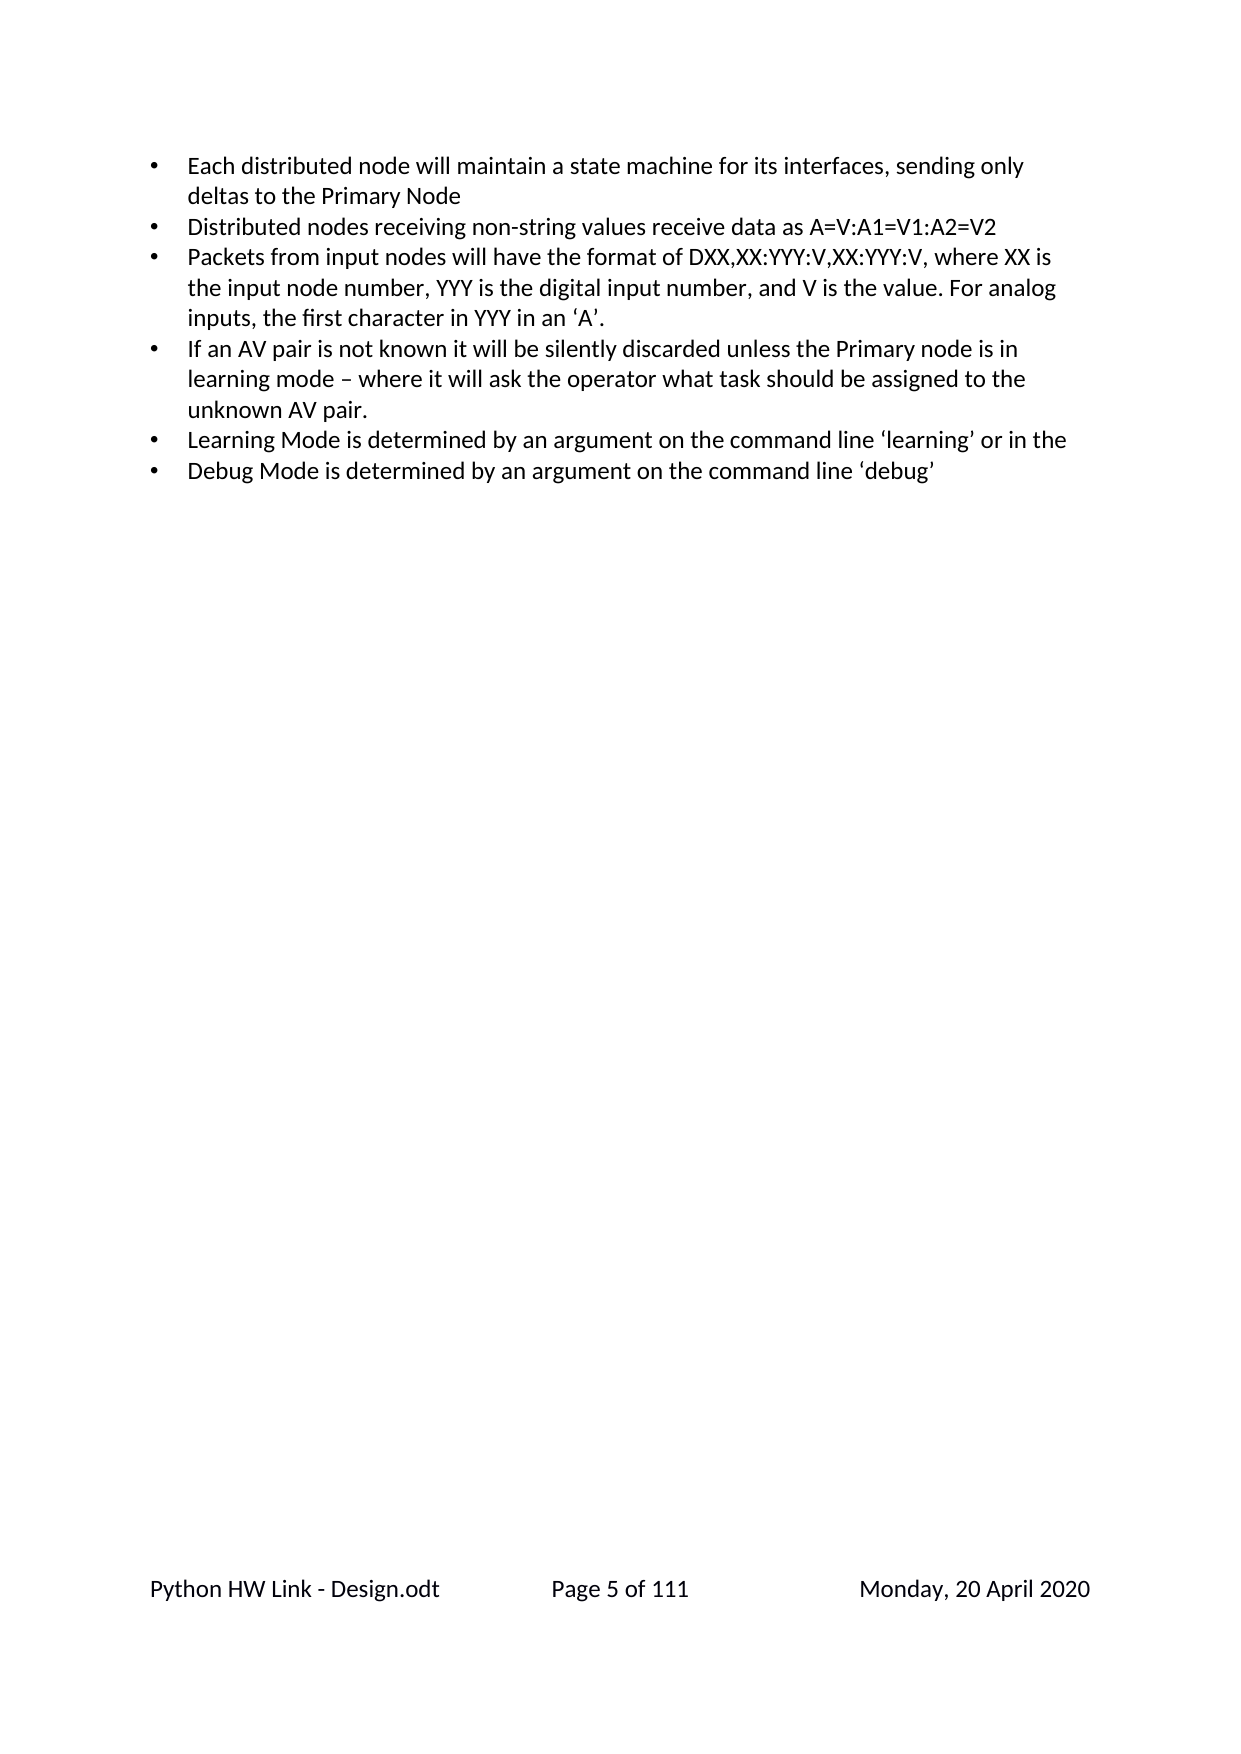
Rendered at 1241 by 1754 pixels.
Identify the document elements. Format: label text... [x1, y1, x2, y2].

list Debug Mode is determined by an argument on the command line ‘debug’ [150, 455, 1090, 486]
list Distributed nodes receiving non-string values receive data as A=V:A1=V1:A2=V2 [150, 211, 1090, 242]
list Learning Mode is determined by an argument on the command line ‘learning’ or in the [150, 425, 1090, 455]
list If an AV pair is not known it will be silently discarded unless the Primary node is in learning mode – where it will ask the operator what task should be assigned to the unknown AV pair. [150, 333, 1090, 425]
list Packets from input nodes will have the format of DXX,XX:YYY:V,XX:YYY:V, where XX is the input node number, YYY is the digital input number, and V is the value. For analog inputs, the first character in YYY in an ‘A’. [150, 242, 1090, 333]
list Each distributed node will maintain a state machine for its interfaces, sending only deltas to the Primary Node [150, 150, 1090, 211]
